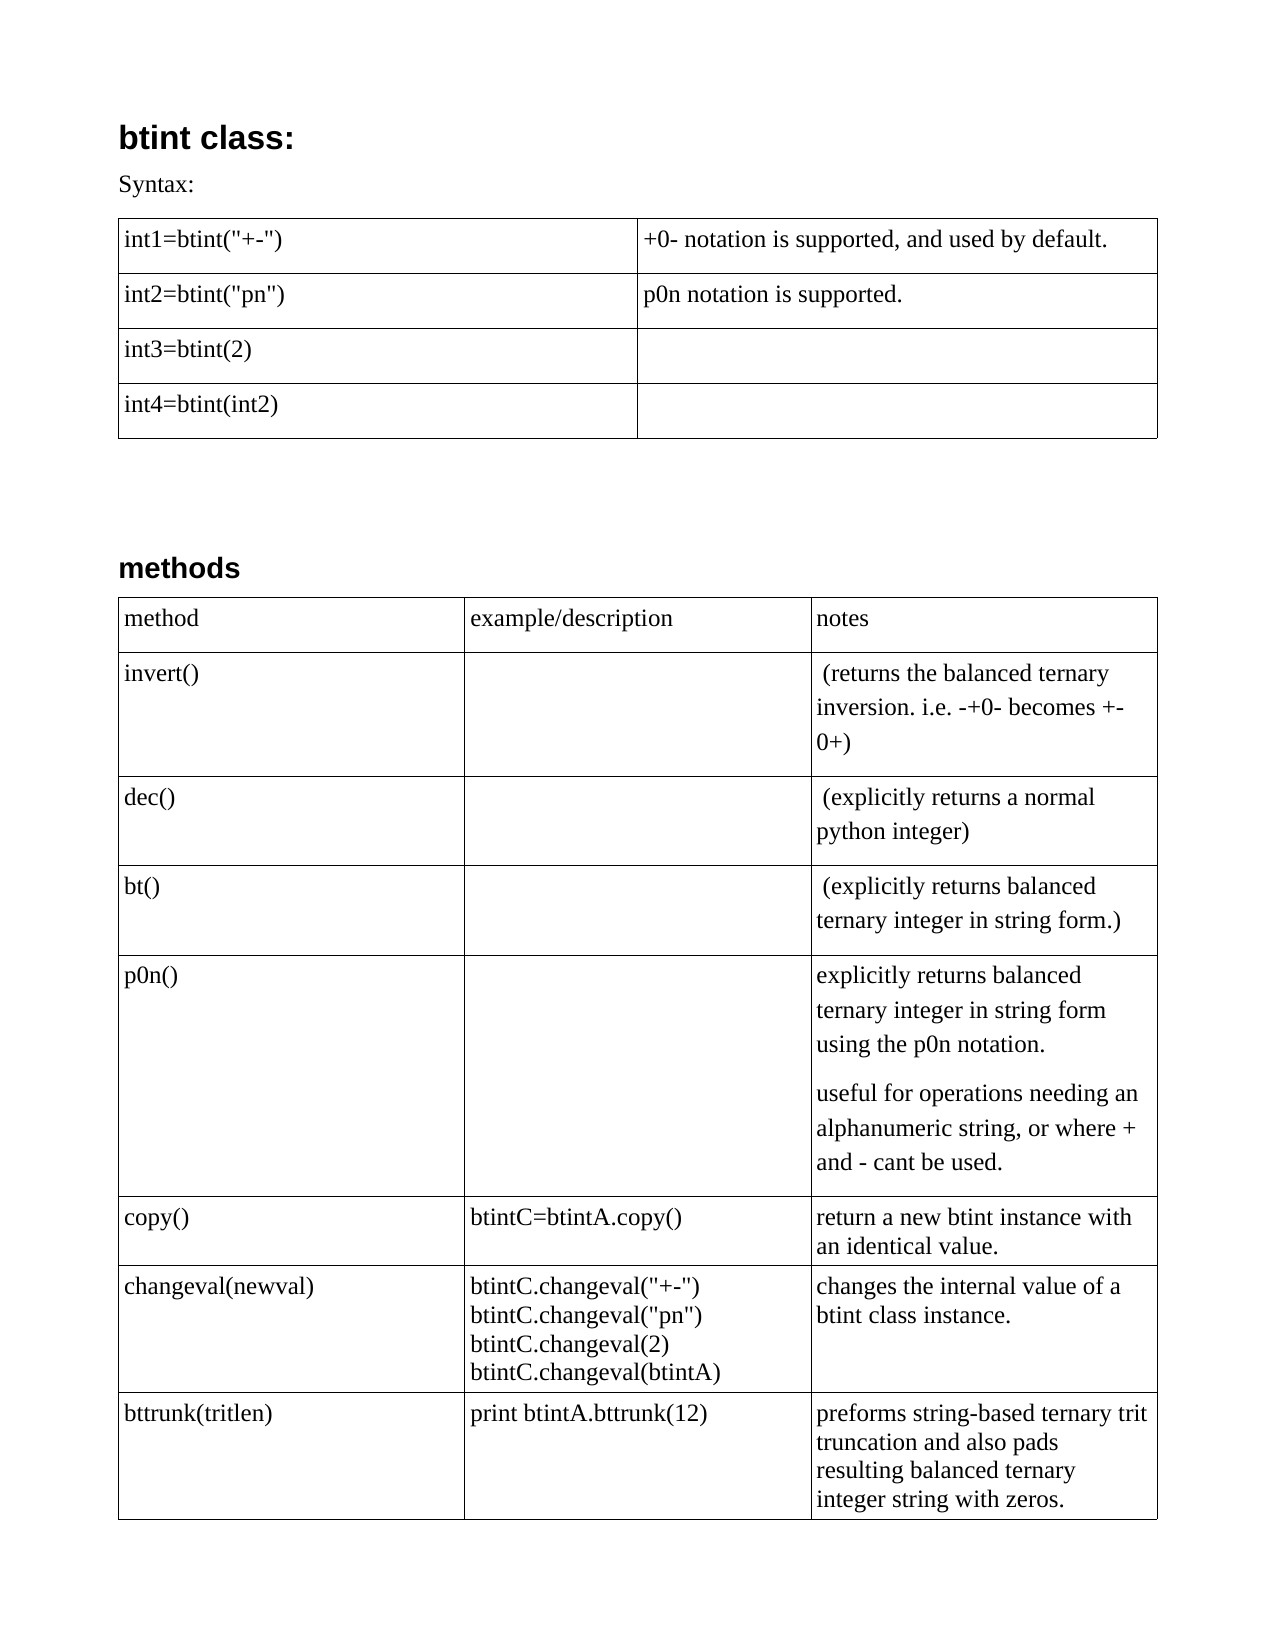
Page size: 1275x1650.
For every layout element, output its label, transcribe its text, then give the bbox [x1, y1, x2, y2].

table_cell [465, 653, 811, 776]
table_cell return a new btint instance with an identical value. [812, 1197, 1157, 1265]
table_cell (explicitly returns balanced ternary integer in string form.) [812, 866, 1157, 954]
table_cell changes the internal value of a btint class instance. [812, 1266, 1157, 1392]
table_cell bttrunk(tritlen) [119, 1393, 464, 1518]
table_header example/description [465, 598, 811, 652]
table_cell changeval(newval) [119, 1266, 464, 1392]
table_header notes [812, 598, 1157, 652]
table_cell print btintA.bttrunk(12) [465, 1393, 811, 1518]
table_cell p0n notation is supported. [638, 274, 1157, 328]
table_cell int3=btint(2) [119, 329, 637, 383]
table_cell int4=btint(int2) [119, 384, 637, 438]
table_cell bt() [119, 866, 464, 954]
table_cell [465, 866, 811, 954]
table_cell [638, 329, 1157, 383]
subtitle methods [118, 551, 1157, 584]
table_cell [638, 384, 1157, 438]
table_cell [465, 777, 811, 865]
table_cell invert() [119, 653, 464, 776]
table_header +0- notation is supported, and used by default. [638, 219, 1157, 273]
table_cell p0n() [119, 956, 464, 1196]
table_cell (explicitly returns a normal python integer) [812, 777, 1157, 865]
table_cell int2=btint("pn") [119, 274, 637, 328]
table_cell explicitly returns balanced ternary integer in string form using the p0n notation. useful for operations needing an alphanumeric string, or where + and - cant be used. [812, 956, 1157, 1196]
table_cell preforms string-based ternary trit truncation and also pads resulting balanced ternary integer string with zeros. [812, 1393, 1157, 1518]
table_cell copy() [119, 1197, 464, 1265]
subtitle btint class: [118, 118, 1157, 157]
table_header int1=btint("+-") [119, 219, 637, 273]
table_header method [119, 598, 464, 652]
table_cell (returns the balanced ternary inversion. i.e. -+0- becomes +-0+) [812, 653, 1157, 776]
table_cell btintC.changeval("+-") btintC.changeval("pn") btintC.changeval(2) btintC.changeval(btintA) [465, 1266, 811, 1392]
table_cell btintC=btintA.copy() [465, 1197, 811, 1265]
table_cell dec() [119, 777, 464, 865]
text Syntax: [118, 169, 1157, 198]
table_cell [465, 956, 811, 1196]
